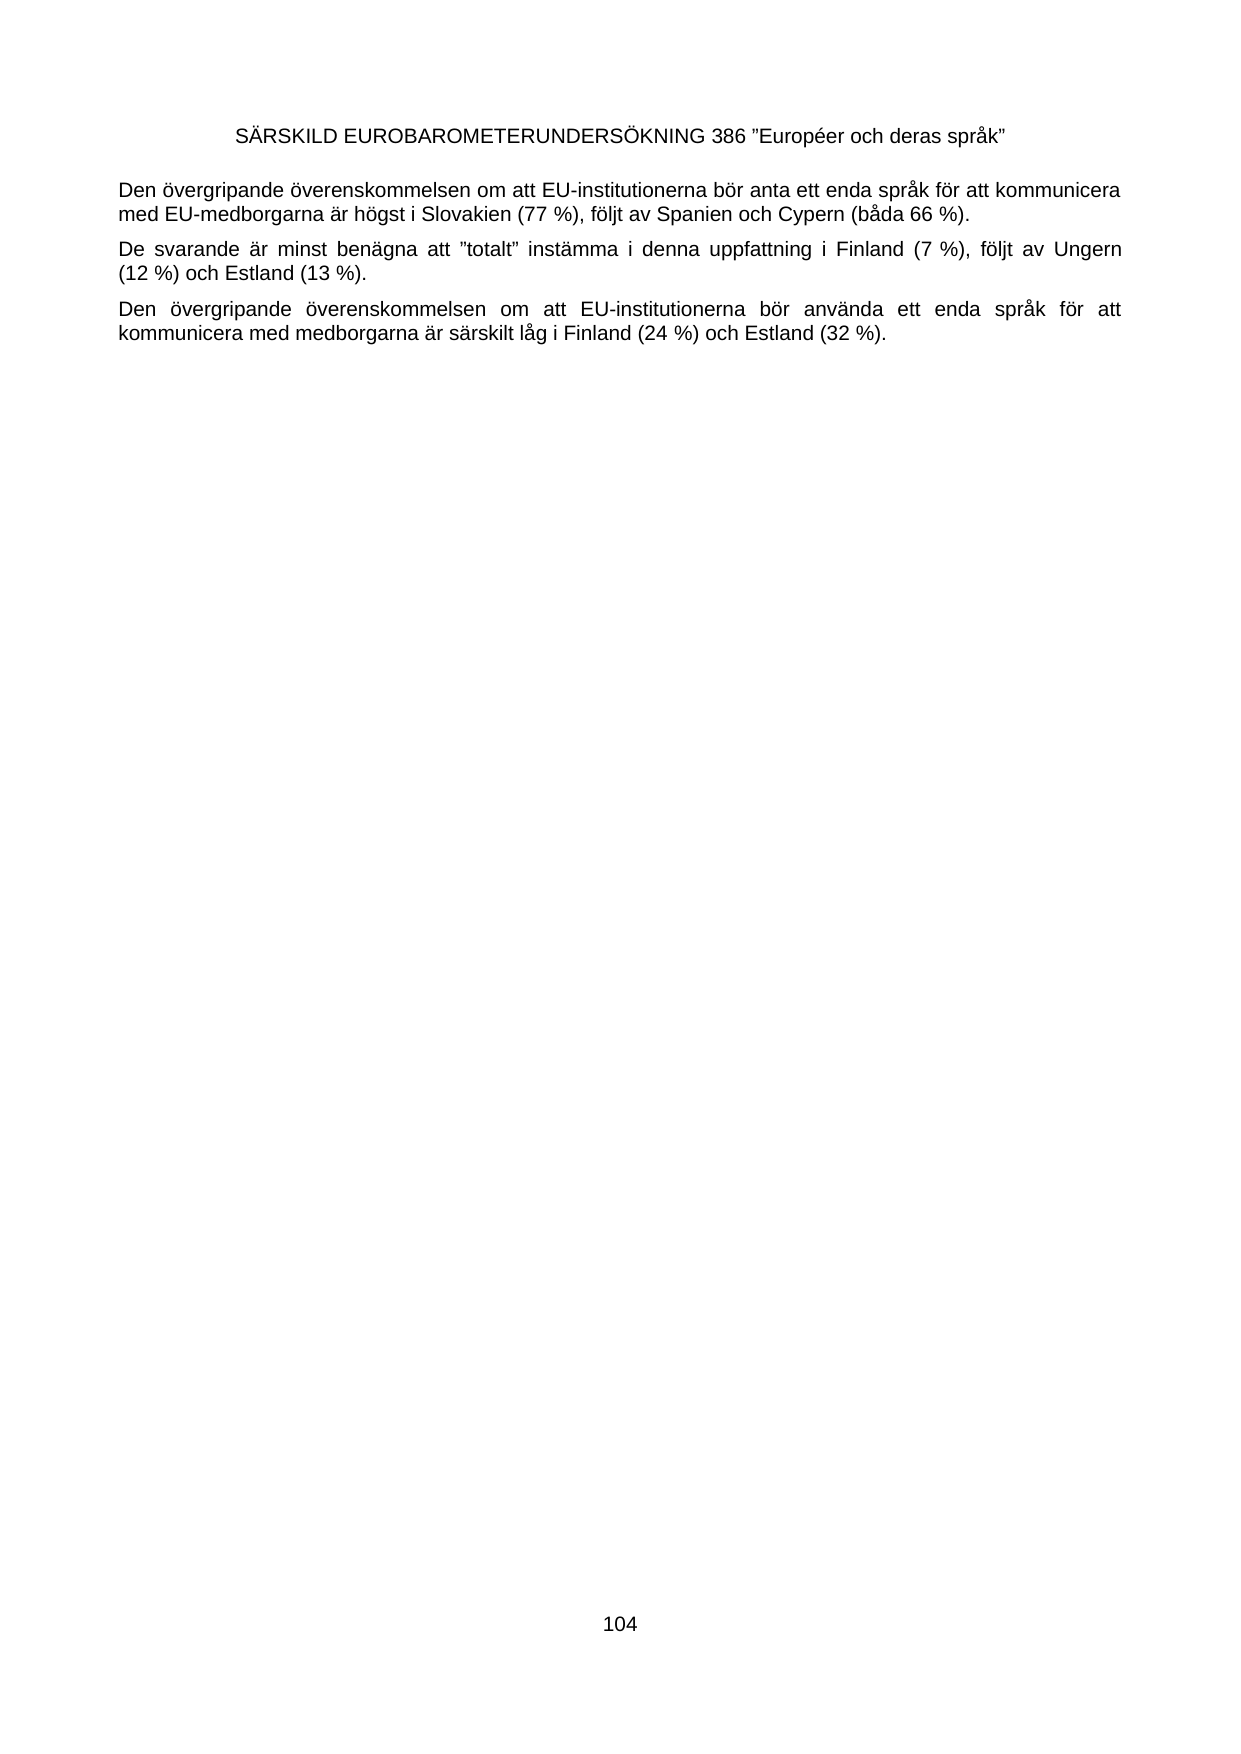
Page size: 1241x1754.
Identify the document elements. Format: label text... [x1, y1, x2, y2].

text Den övergripande överenskommelsen om att EU-institutionerna bör anta ett enda språk för att kommunicera med EU-medborgarna är högst i Slovakien (77 %), följt av Spanien och Cypern (båda 66 %). [118, 177, 1122, 225]
text Den övergripande överenskommelsen om att EU-institutionerna bör använda ett enda språk för att kommunicera med medborgarna är särskilt låg i Finland (24 %) och Estland (32 %). [118, 297, 1122, 345]
text De svarande är minst benägna att ”totalt” instämma i denna uppfattning i Finland (7 %), följt av Ungern (12 %) och Estland (13 %). [118, 237, 1122, 285]
